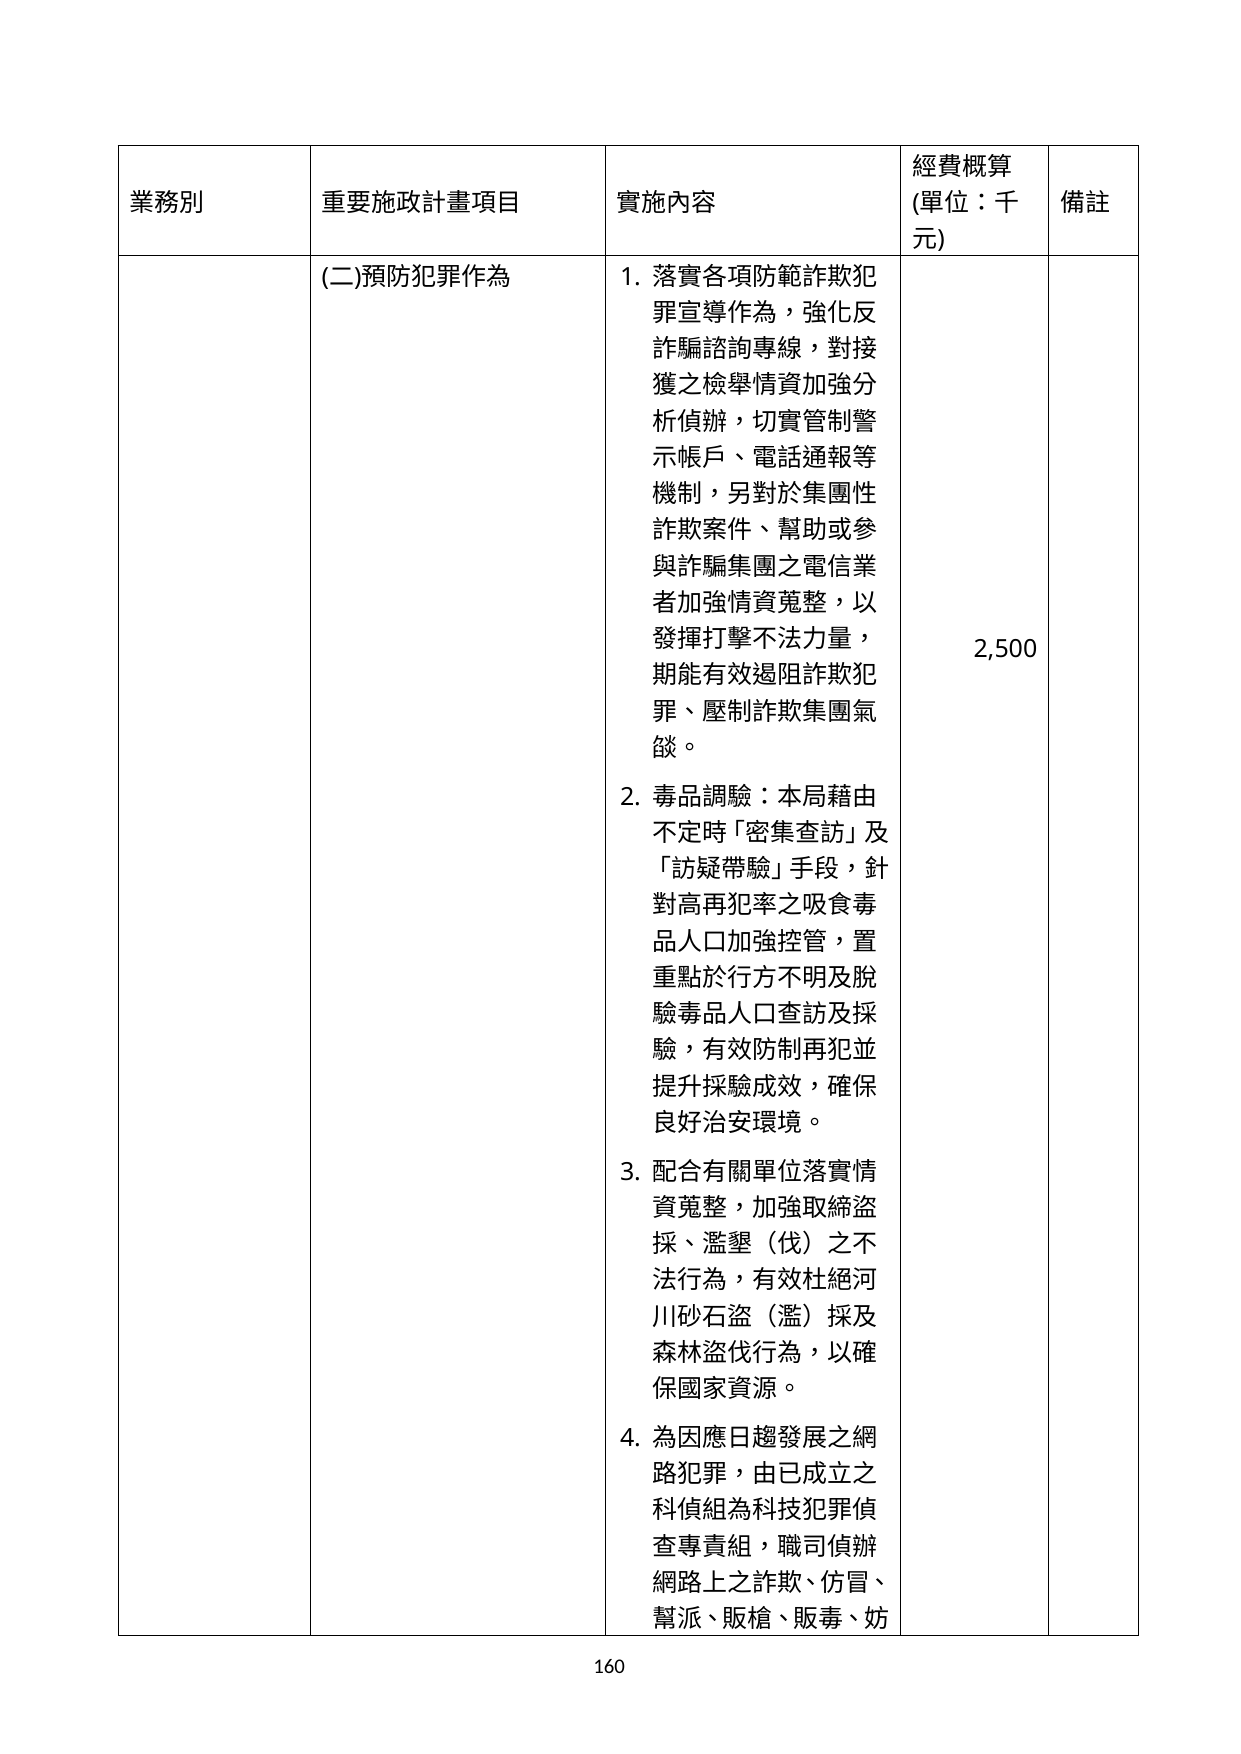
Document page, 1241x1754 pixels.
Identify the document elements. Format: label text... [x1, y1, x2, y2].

table_cell 落實各項防範詐欺犯罪宣導作為，強化反詐騙諮詢專線，對接獲之檢舉情資加強分析偵辦，切實管制警示帳戶、電話通報等機制，另對於集團性詐欺案件、幫助或參與詐騙集團之電信業者加強情資蒐整，以發揮打擊不法力量，期能有效遏阻詐欺犯罪、壓制詐欺集團氣燄。 毒品調驗：本局藉由不定時「密集查訪」及「訪疑帶驗」手段，針對高再犯率之吸食毒品人口加強控管，置重點於行方不明及脫驗毒品人口查訪及採驗，有效防制再犯並提升採驗成效，確保良好治安環境。 配合有關單位落實情資蒐整，加強取締盜採、濫墾（伐）之不法行為，有效杜絕河川砂石盜（濫）採及森林盜伐行為，以確保國家資源。 為因應日趨發展之網路犯罪，由已成立之科偵組為科技犯罪偵查專責組，職司偵辦網路上之詐欺、仿冒、幫派、販槍、販毒、妨 [606, 256, 900, 1635]
table_header 實施內容 [606, 146, 900, 255]
table_header 重要施政計畫項目 [311, 146, 605, 255]
table_cell [1049, 256, 1138, 1635]
table_cell 2,500 [901, 256, 1048, 1635]
table_header 經費概算 (單位：千元) [901, 146, 1048, 255]
table_header 備註 [1049, 146, 1138, 255]
table_cell [119, 256, 310, 1635]
table_cell (二)預防犯罪作為 [311, 256, 605, 1635]
table_header 業務別 [119, 146, 310, 255]
